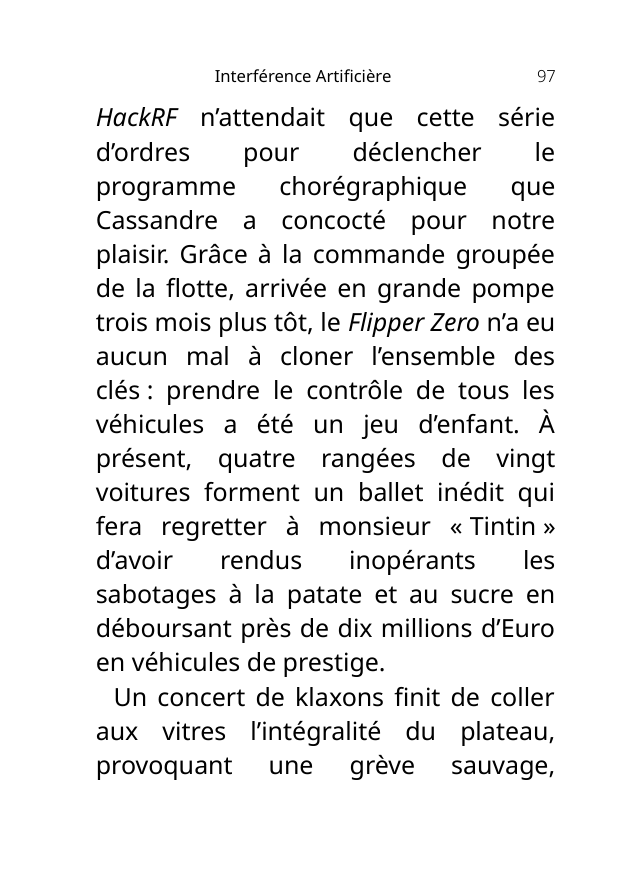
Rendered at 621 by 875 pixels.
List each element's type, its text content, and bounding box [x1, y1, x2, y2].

text HackRF n’attendait que cette série d’ordres pour déclencher le programme chorégraphique que Cassandre a concocté pour notre plaisir. Grâce à la commande groupée de la flotte, arrivée en grande pompe trois mois plus tôt, le Flipper Zero n’a eu aucun mal à cloner l’ensemble des clés : prendre le contrôle de tous les véhicules a été un jeu d’enfant. À présent, quatre rangées de vingt voitures forment un ballet inédit qui fera regretter à monsieur « Tintin » d’avoir rendus inopérants les sabotages à la patate et au sucre en déboursant près de dix millions d’Euro en véhicules de prestige. [96, 100, 555, 679]
text Un concert de klaxons finit de coller aux vitres l’intégralité du plateau, provoquant une grève sauvage, [96, 679, 555, 781]
